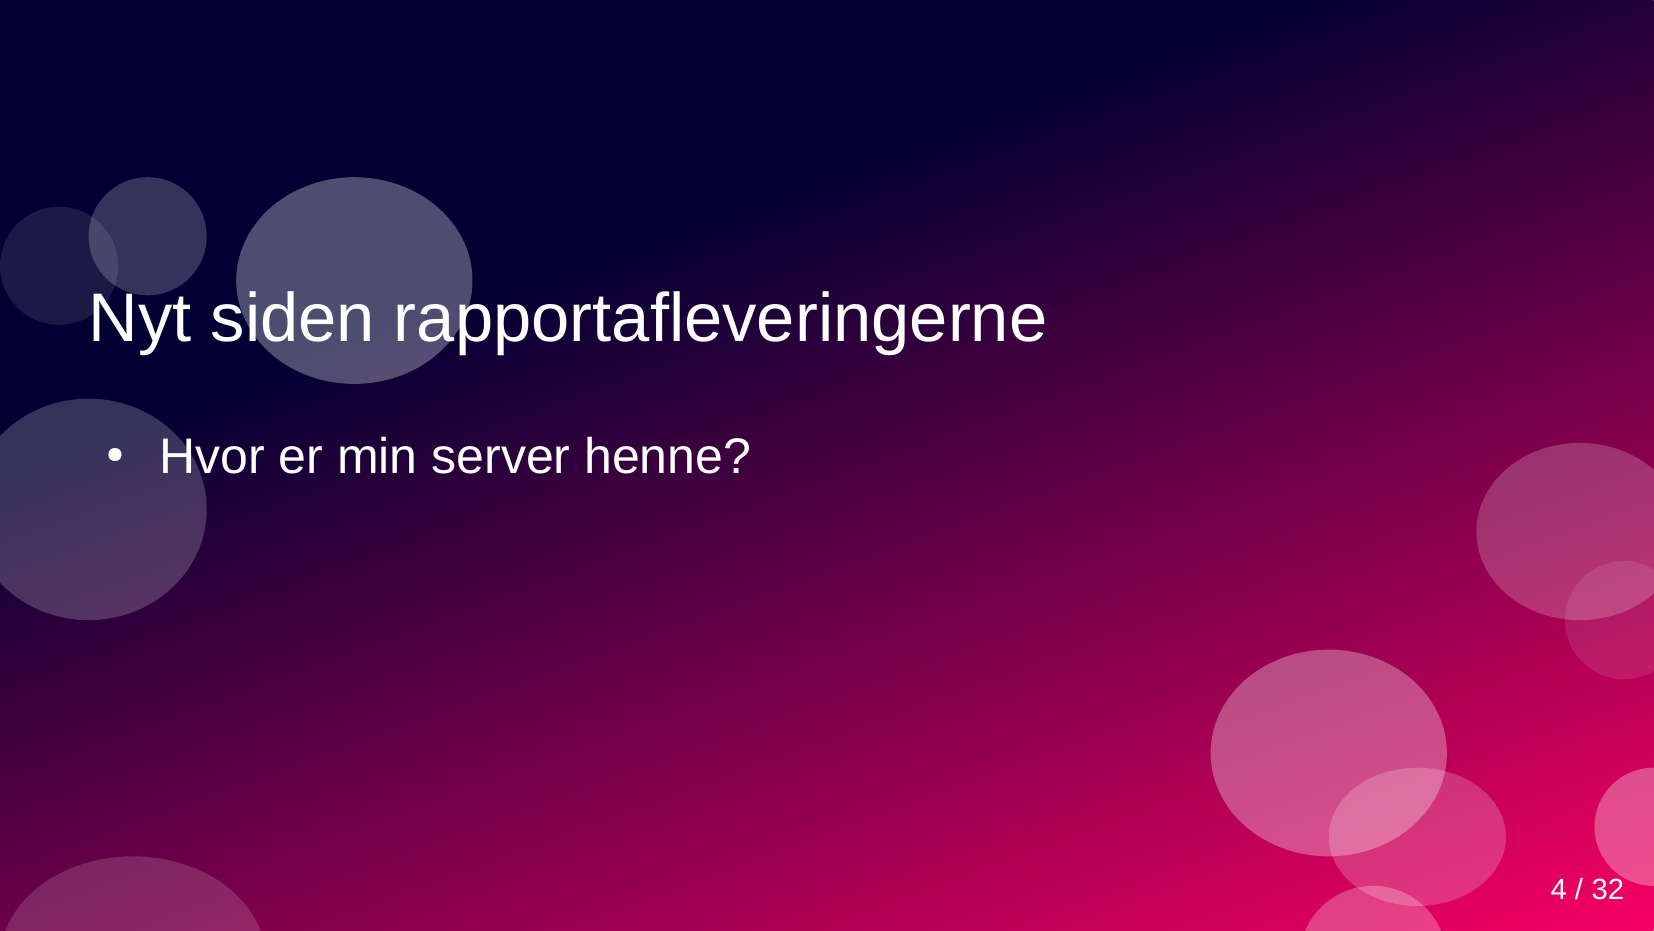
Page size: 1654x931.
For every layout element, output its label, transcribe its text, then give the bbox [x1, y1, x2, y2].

list Hvor er min server henne? [88, 428, 1565, 783]
title Nyt siden rapportafleveringerne [88, 236, 1565, 399]
